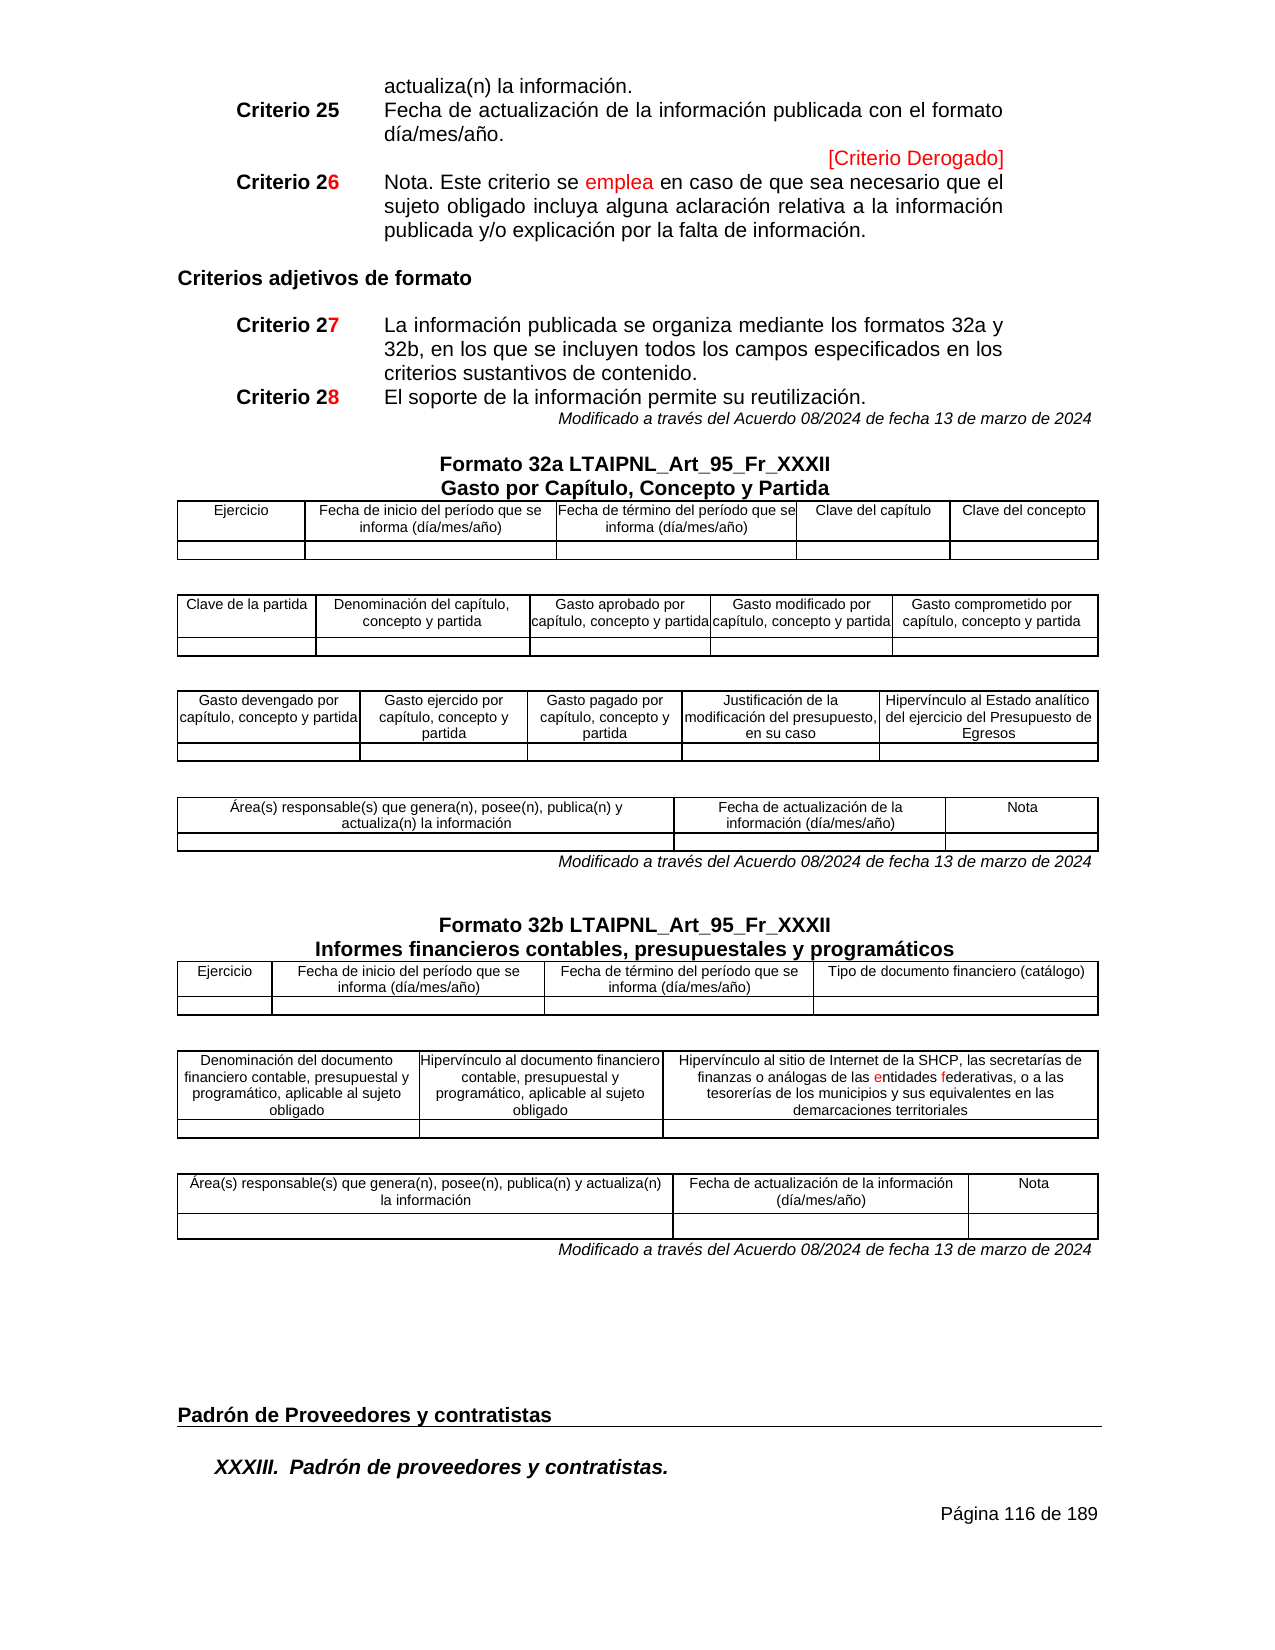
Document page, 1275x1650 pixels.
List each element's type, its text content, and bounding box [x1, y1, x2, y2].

table_cell [557, 542, 796, 558]
table_header Nota [946, 798, 1097, 832]
table_cell [951, 542, 1097, 558]
table_cell [683, 744, 879, 760]
table_cell [420, 1120, 662, 1137]
table_header Hipervínculo al sitio de Internet de la SHCP, las secretarías de finanzas o análogas de las entidades federativas, o a las tesorerías de los municipios y sus equivalentes en las demarcaciones territoriales [664, 1052, 1097, 1119]
table_header Clave del capítulo [797, 502, 949, 540]
text actualiza(n) la información. [236, 74, 1004, 98]
table_cell [317, 638, 529, 655]
table_cell [178, 1120, 419, 1137]
table_cell [361, 744, 527, 760]
table_header Ejercicio [178, 502, 304, 540]
table_cell [531, 638, 710, 655]
text Gasto por Capítulo, Concepto y Partida [177, 476, 1093, 500]
text Modificado a través del Acuerdo 08/2024 de fecha 13 de marzo de 2024 [177, 852, 1098, 871]
table_header Clave de la partida [178, 596, 315, 637]
table_header Tipo de documento financiero (catálogo) [814, 962, 1097, 996]
table_header Hipervínculo al Estado analítico del ejercicio del Presupuesto de Egresos [880, 692, 1097, 742]
table_header Fecha de inicio del período que se informa (día/mes/año) [306, 502, 556, 540]
table_header Gasto ejercido por capítulo, concepto y partida [361, 692, 527, 742]
table_cell [273, 997, 544, 1014]
table_header Gasto comprometido por capítulo, concepto y partida [893, 596, 1097, 637]
table_cell [178, 638, 315, 655]
table_header Fecha de actualización de la información (día/mes/año) [675, 798, 945, 832]
text Padrón de Proveedores y contratistas [177, 1403, 1098, 1426]
table_header Denominación del capítulo, concepto y partida [317, 596, 529, 637]
table_header Área(s) responsable(s) que genera(n), posee(n), publica(n) y actualiza(n) la información [178, 798, 673, 832]
table_header Nota [969, 1175, 1097, 1213]
table_header Fecha de inicio del período que se informa (día/mes/año) [273, 962, 544, 996]
table_cell [178, 744, 359, 760]
table_cell [880, 744, 1097, 760]
table_cell [545, 997, 813, 1014]
table_cell [893, 638, 1097, 655]
table_cell [178, 1214, 672, 1238]
table_header Gasto modificado por capítulo, concepto y partida [711, 596, 892, 637]
table_cell [306, 542, 556, 558]
table_cell [797, 542, 949, 558]
text Criterio 27 La información publicada se organiza mediante los formatos 32a y 32b, en los que se incluyen todos los campos especificados en los criterios sustantivos de contenido. [236, 313, 1004, 385]
table_header Ejercicio [178, 962, 271, 996]
table_header Fecha de término del período que se informa (día/mes/año) [557, 502, 796, 540]
table_cell [178, 834, 673, 850]
text Criterio 25 Fecha de actualización de la información publicada con el formato día/mes/año. [236, 98, 1004, 146]
text Criterios adjetivos de formato [177, 265, 1009, 289]
text Criterio 28 El soporte de la información permite su reutilización. [236, 385, 1004, 409]
table_cell [664, 1120, 1097, 1137]
table_cell [814, 997, 1097, 1014]
table_header Clave del concepto [951, 502, 1097, 540]
text Modificado a través del Acuerdo 08/2024 de fecha 13 de marzo de 2024 [177, 1240, 1098, 1259]
table_header Gasto pagado por capítulo, concepto y partida [528, 692, 681, 742]
text Informes financieros contables, presupuestales y programáticos [177, 937, 1093, 961]
table_cell [946, 834, 1097, 850]
text Formato 32a LTAIPNL_Art_95_Fr_XXXII [177, 452, 1093, 476]
table_header Gasto aprobado por capítulo, concepto y partida [531, 596, 710, 637]
text Criterio 26 Nota. Este criterio se emplea en caso de que sea necesario que el sujeto obligado incluya alguna aclaración relativa a la información publicada y/o explicación por la falta de información. [236, 169, 1004, 241]
table_header Justificación de la modificación del presupuesto, en su caso [683, 692, 879, 742]
text [Criterio Derogado] [236, 146, 1004, 169]
table_header Área(s) responsable(s) que genera(n), posee(n), publica(n) y actualiza(n) la información [178, 1175, 672, 1213]
text Formato 32b LTAIPNL_Art_95_Fr_XXXII [177, 913, 1093, 937]
table_cell [711, 638, 892, 655]
table_header Fecha de término del período que se informa (día/mes/año) [545, 962, 813, 996]
table_cell [969, 1214, 1097, 1238]
table_header Fecha de actualización de la información (día/mes/año) [674, 1175, 968, 1213]
table_header Hipervínculo al documento financiero contable, presupuestal y programático, aplicable al sujeto obligado [420, 1052, 662, 1119]
table_header Gasto devengado por capítulo, concepto y partida [178, 692, 359, 742]
table_cell [178, 997, 271, 1014]
table_cell [178, 542, 304, 558]
table_header Denominación del documento financiero contable, presupuestal y programático, aplicable al sujeto obligado [178, 1052, 419, 1119]
table_cell [674, 1214, 968, 1238]
text XXXIII. Padrón de proveedores y contratistas. [214, 1455, 1006, 1479]
table_cell [528, 744, 681, 760]
table_cell [675, 834, 945, 850]
text Modificado a través del Acuerdo 08/2024 de fecha 13 de marzo de 2024 [177, 409, 1098, 428]
